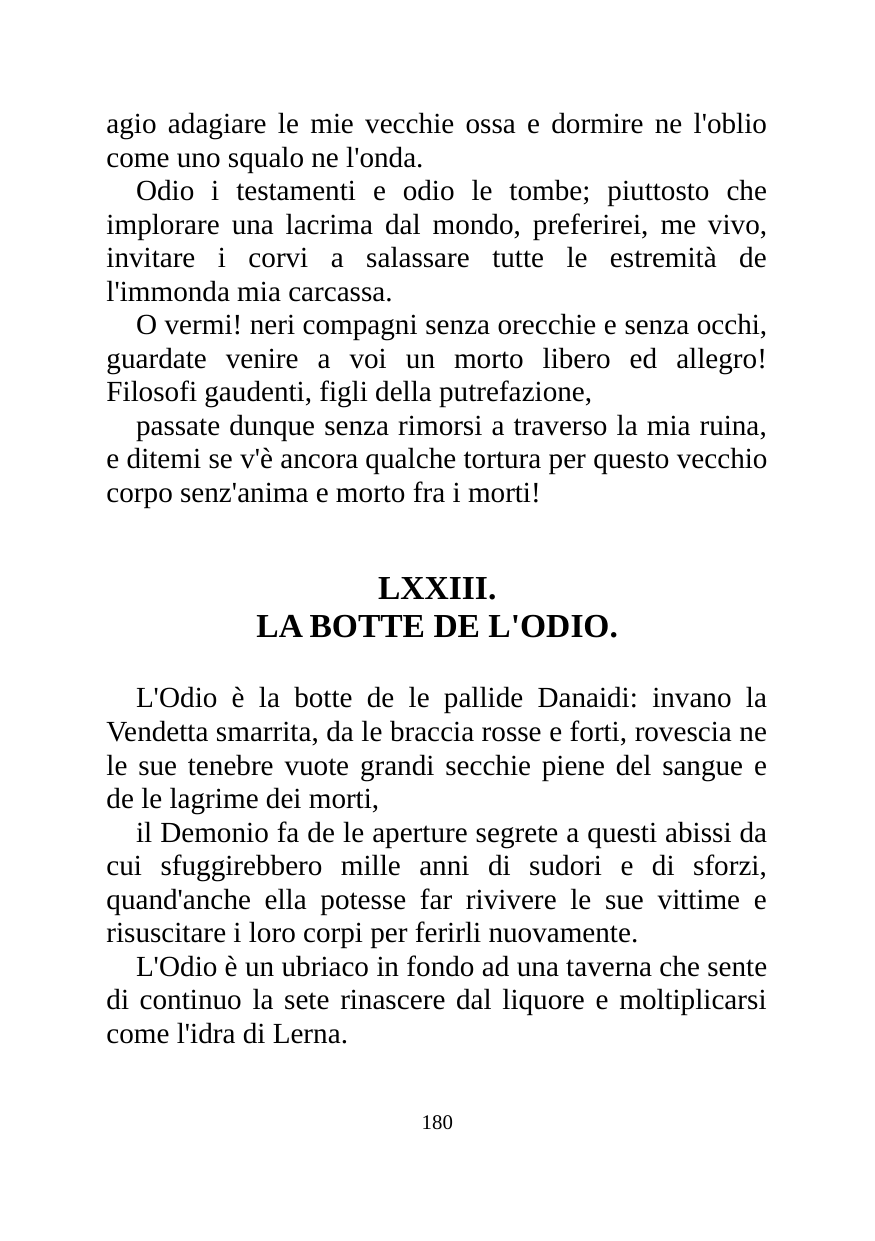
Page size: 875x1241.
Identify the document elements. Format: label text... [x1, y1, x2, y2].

text passate dunque senza rimorsi a traverso la mia ruina, e ditemi se v'è ancora qualche tortura per questo vecchio corpo senz'anima e morto fra i morti! [106, 408, 768, 509]
text O vermi! neri compagni senza orecchie e senza occhi, guardate venire a voi un morto libero ed allegro! Filosofi gaudenti, figli della putrefazione, [106, 307, 768, 408]
text il Demonio fa de le aperture segrete a questi abissi da cui sfuggirebbero mille anni di sudori e di sforzi, quand'anche ella potesse far rivivere le sue vittime e risuscitare i loro corpi per ferirli nuovamente. [106, 815, 768, 949]
text L'Odio è un ubriaco in fondo ad una taverna che sente di continuo la sete rinascere dal liquore e moltiplicarsi come l'idra di Lerna. [106, 949, 768, 1049]
text Odio i testamenti e odio le tombe; piuttosto che implorare una lacrima dal mondo, preferirei, me vivo, invitare i corvi a salassare tutte le estremità de l'immonda mia carcassa. [106, 173, 768, 307]
text L'Odio è la botte de le pallide Danaidi: invano la Vendetta smarrita, da le braccia rosse e forti, rovescia ne le sue tenebre vuote grandi secchie piene del sangue e de le lagrime dei morti, [106, 681, 768, 815]
text agio adagiare le mie vecchie ossa e dormire ne l'oblio come uno squalo ne l'onda. [106, 106, 768, 173]
subtitle LXXIII. LA BOTTE DE L'ODIO. [106, 568, 768, 645]
